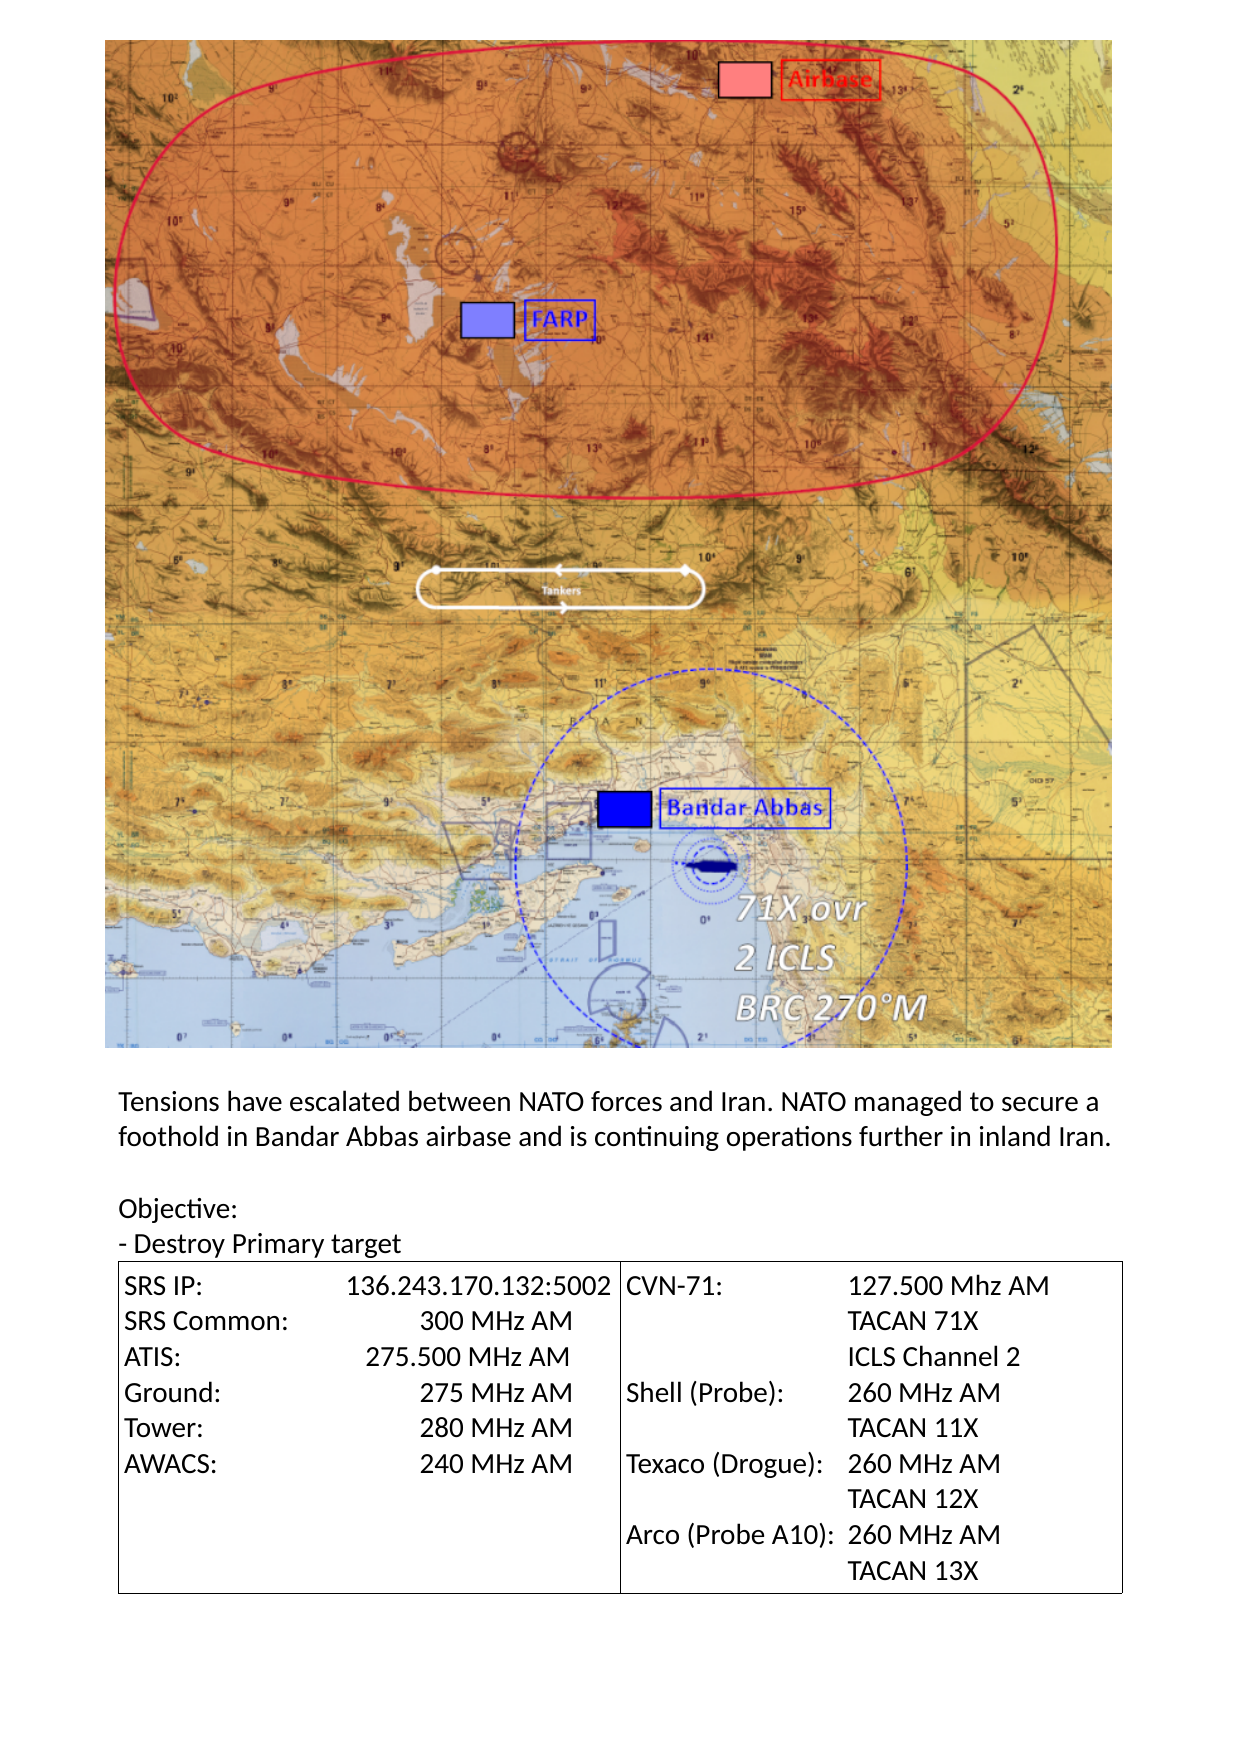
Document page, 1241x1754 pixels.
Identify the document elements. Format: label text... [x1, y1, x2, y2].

table_header CVN-71: 127.500 Mhz AM TACAN 71X ICLS Channel 2 Shell (Probe): 260 MHz AM TACAN 11X Texaco (Drogue): 260 MHz AM TACAN 12X Arco (Probe A10): 260 MHz AM TACAN 13X [621, 1262, 1122, 1593]
picture [105, 40, 1112, 1048]
text Tensions have escalated between NATO forces and Iran. NATO managed to secure a foothold in Bandar Abbas airbase and is continuing operations further in inland Iran. Objective: - Destroy Primary target [118, 1083, 1122, 1261]
table_header SRS IP: 136.243.170.132:5002 SRS Common: 300 MHz AM ATIS: 275.500 MHz AM Ground: 275 MHz AM Tower: 280 MHz AM AWACS: 240 MHz AM [119, 1262, 620, 1593]
